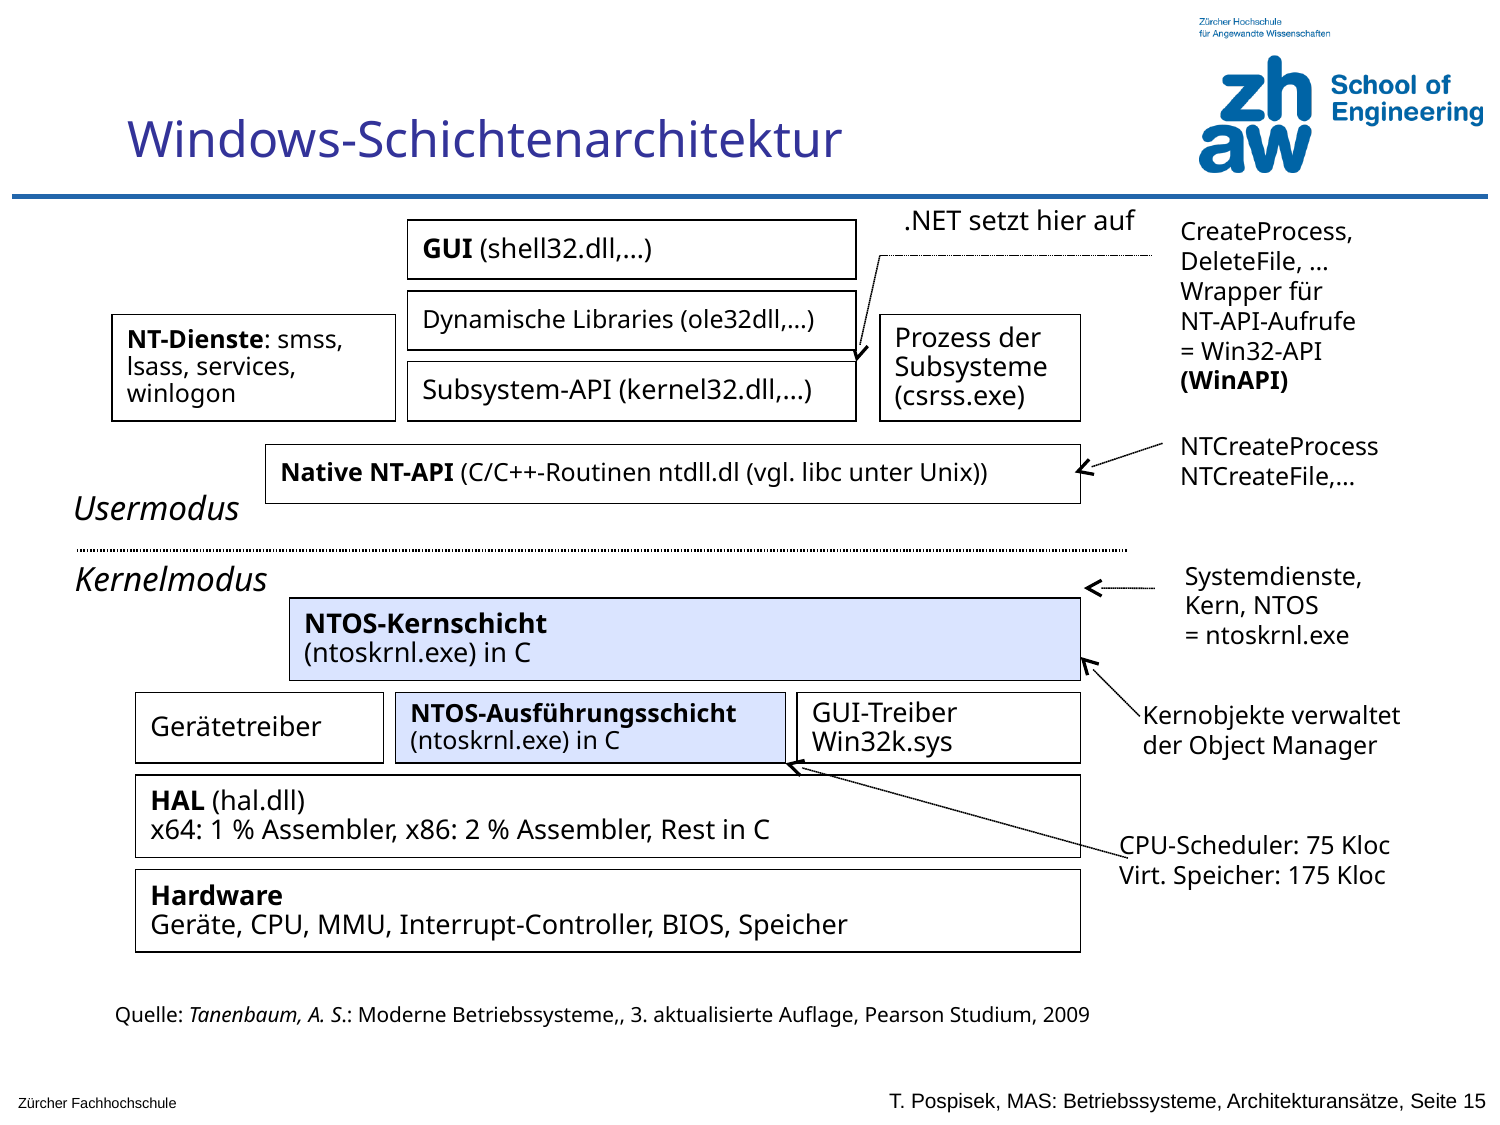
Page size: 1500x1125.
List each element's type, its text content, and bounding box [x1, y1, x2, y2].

text_box Prozess der Subsysteme (csrss.exe) [879, 314, 1081, 421]
text_box GUI (shell32.dll,…) [407, 220, 857, 279]
text_box Gerätetreiber [135, 692, 384, 764]
text_box Native NT-API (C/C++-Routinen ntdll.dl (vgl. libc unter Unix)) [265, 444, 1081, 504]
text_box NTOS-Kernschicht (ntoskrnl.exe) in C [289, 597, 1081, 681]
text_box Quelle: Tanenbaum, A. S.: Moderne Betriebssysteme,, 3. aktualisierte Auflage, Pearson Studium, 2009 [100, 994, 1117, 1035]
text_box Hardware Geräte, CPU, MMU, Interrupt-Controller, BIOS, Speicher [135, 869, 1081, 953]
text_box HAL (hal.dll) x64: 1 % Assembler, x86: 2 % Assembler, Rest in C [831, 774, 1081, 844]
title Windows-Schichtenarchitektur [112, 50, 1391, 175]
text_box Kernelmodus [59, 550, 283, 606]
text_box Systemdienste, Kern, NTOS = ntoskrnl.exe [1169, 552, 1385, 658]
text_box NTCreateProcess NTCreateFile,… [1165, 422, 1395, 498]
text_box Subsystem-API (kernel32.dll,…) [407, 361, 857, 421]
picture [1199, 18, 1483, 173]
text_box NT-Dienste: smss, lsass, services, winlogon [112, 314, 396, 421]
text_box .NET setzt hier auf [889, 196, 1150, 244]
text_box HAL (hal.dll) x64: 1 % Assembler, x86: 2 % Assembler, Rest in C [135, 774, 1081, 858]
text_box GUI-Treiber Win32k.sys [797, 692, 1081, 764]
text_box Kernobjekte verwaltet der Object Manager [1127, 692, 1424, 768]
text_box CreateProcess, DeleteFile, … Wrapper für NT-API-Aufrufe = Win32-API (WinAPI) [1165, 207, 1372, 403]
text_box NTOS-Ausführungsschicht (ntoskrnl.exe) in C [395, 692, 786, 764]
text_box CPU-Scheduler: 75 Kloc Virt. Speicher: 175 Kloc [1104, 822, 1453, 898]
text_box Dynamische Libraries (ole32dll,…) [407, 290, 857, 350]
text_box Usermodus [58, 479, 255, 535]
